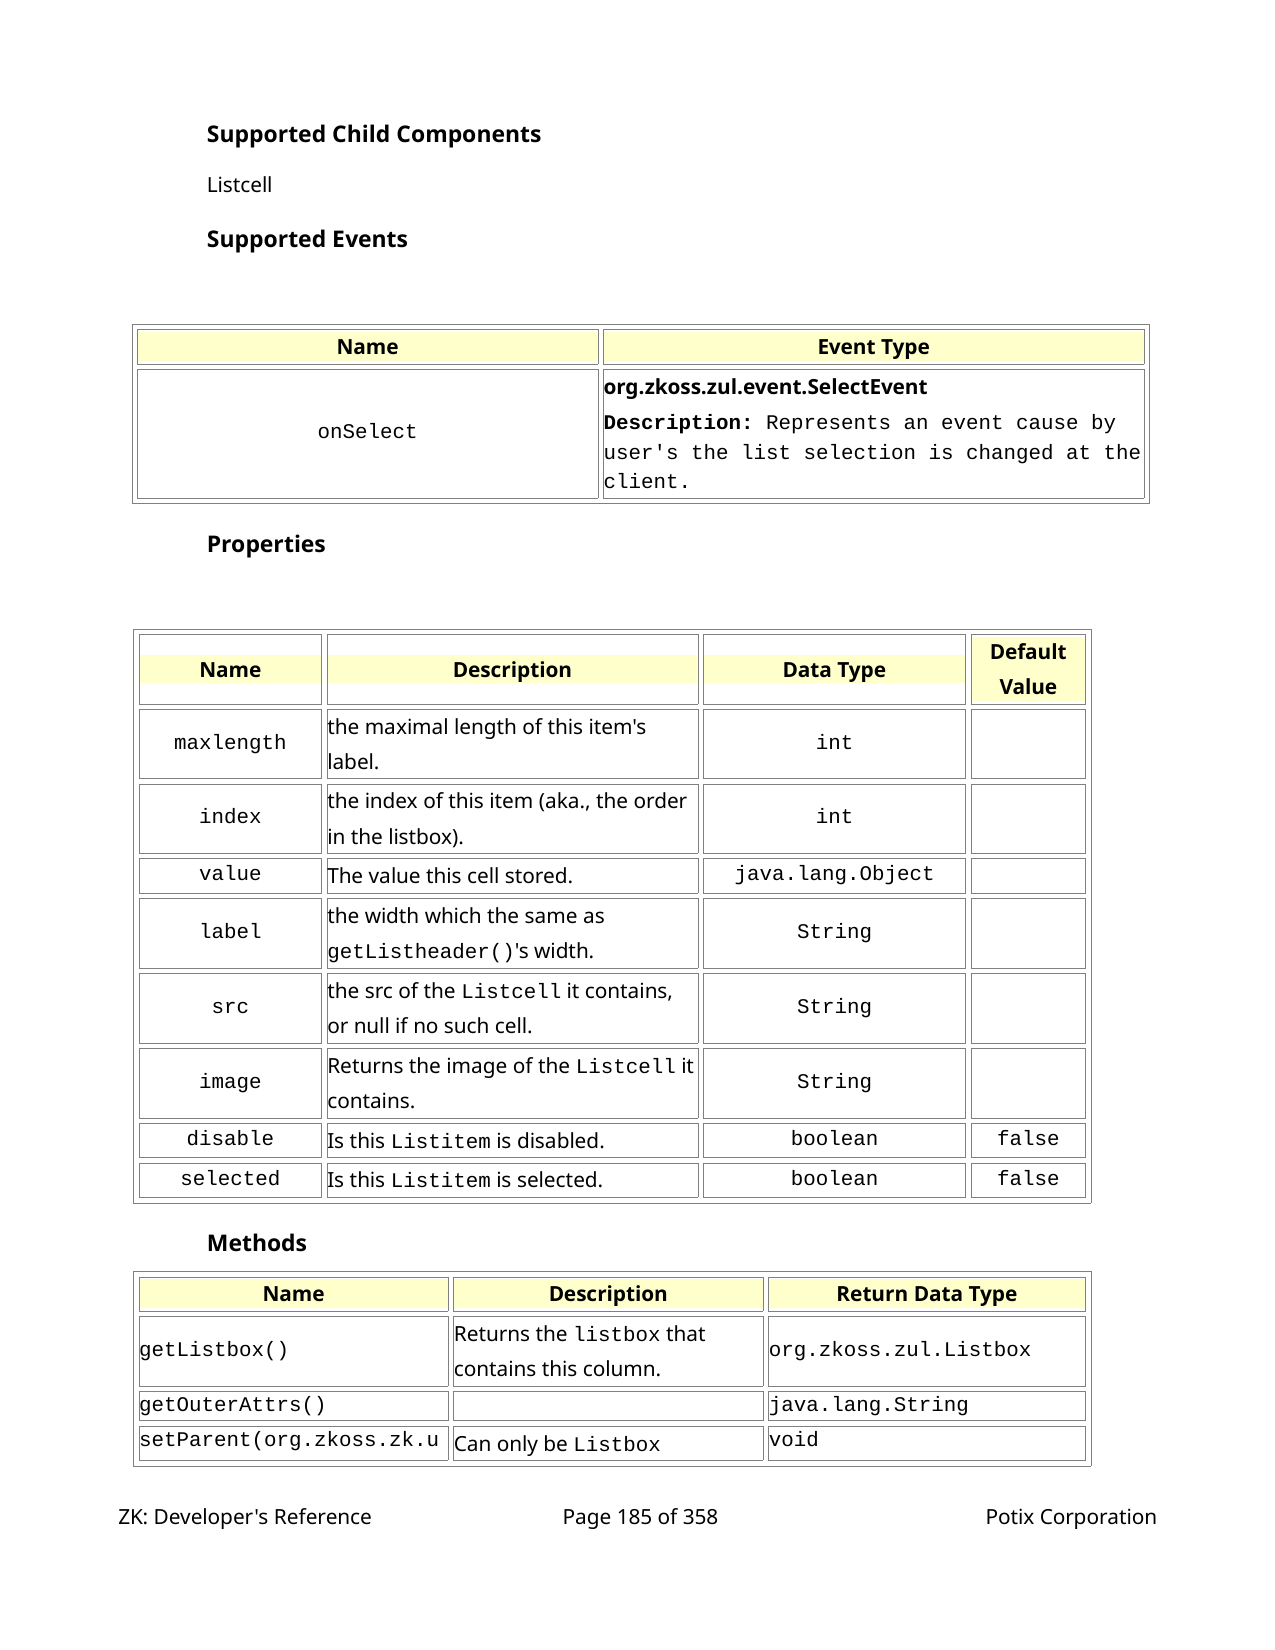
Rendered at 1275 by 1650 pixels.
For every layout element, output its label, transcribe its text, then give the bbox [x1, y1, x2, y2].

table_cell false [968, 1157, 1088, 1197]
table_cell index [136, 778, 324, 853]
subtitle Properties [207, 528, 1157, 559]
table_cell disable [136, 1118, 324, 1157]
table_header Name [134, 325, 600, 363]
table_cell org.zkoss.zul.event.SelectEvent Description: Represents an event cause by user's the list selection is changed at the client. [600, 364, 1147, 498]
table_cell getOuterAttrs() [136, 1386, 451, 1420]
table_cell java.lang.Object [700, 853, 968, 892]
table_cell [454, 1392, 763, 1420]
table_cell [972, 859, 1085, 892]
table_cell [972, 1049, 1085, 1117]
table_cell the src of the Listcell it contains, or null if no such cell. [324, 968, 700, 1042]
table_cell label [136, 893, 324, 967]
table_cell setParent(org.zkoss.zk.u [136, 1420, 451, 1460]
table_cell [972, 785, 1085, 853]
table_header Name [136, 1272, 451, 1311]
table_cell [968, 968, 1088, 1042]
table_cell value [136, 853, 324, 892]
table_cell [968, 853, 1088, 892]
text Listcell [207, 170, 1157, 198]
table_cell String [700, 893, 968, 967]
table_cell Is this Listitem is selected. [324, 1157, 700, 1197]
subtitle Supported Child Components [207, 118, 1157, 149]
table_header Description [324, 630, 700, 703]
table_cell [451, 1386, 766, 1420]
table_cell the index of this item (aka., the order in the listbox). [324, 778, 700, 853]
table_header Description [451, 1272, 766, 1311]
table_cell The value this cell stored. [324, 853, 700, 892]
table_cell false [968, 1118, 1088, 1157]
table_header Return Data Type [766, 1272, 1088, 1311]
table_cell int [700, 704, 968, 778]
table_cell Returns the listbox that contains this column. [451, 1311, 766, 1386]
table_cell boolean [700, 1157, 968, 1197]
table_cell String [700, 1043, 968, 1117]
table_cell [972, 974, 1085, 1042]
table_cell [968, 893, 1088, 967]
table_cell Returns the image of the Listcell it contains. [324, 1043, 700, 1117]
table_cell [972, 710, 1085, 778]
table_cell Can only be Listbox [451, 1420, 766, 1460]
table_cell the maximal length of this item's label. [324, 704, 700, 778]
table_cell [968, 778, 1088, 853]
table_cell org.zkoss.zul.Listbox [766, 1311, 1088, 1386]
table_cell boolean [700, 1118, 968, 1157]
table_cell int [700, 778, 968, 853]
subtitle Supported Events [207, 223, 1157, 254]
table_cell [972, 899, 1085, 967]
table_header Event Type [600, 325, 1147, 363]
table_cell [968, 704, 1088, 778]
table_cell String [700, 968, 968, 1042]
table_cell image [136, 1043, 324, 1117]
table_cell src [136, 968, 324, 1042]
table_cell onSelect [134, 364, 600, 498]
table_cell getListbox() [136, 1311, 451, 1386]
subtitle Methods [207, 1227, 1157, 1259]
table_cell [968, 1043, 1088, 1117]
table_cell void [766, 1420, 1088, 1460]
table_cell selected [136, 1157, 324, 1197]
table_cell the width which the same as getListheader()'s width. [324, 893, 700, 967]
table_cell maxlength [136, 704, 324, 778]
table_cell Is this Listitem is disabled. [324, 1118, 700, 1157]
table_header Data Type [700, 630, 968, 703]
table_header Name [136, 630, 324, 703]
table_cell java.lang.String [766, 1386, 1088, 1420]
table_header Default Value [968, 630, 1088, 703]
